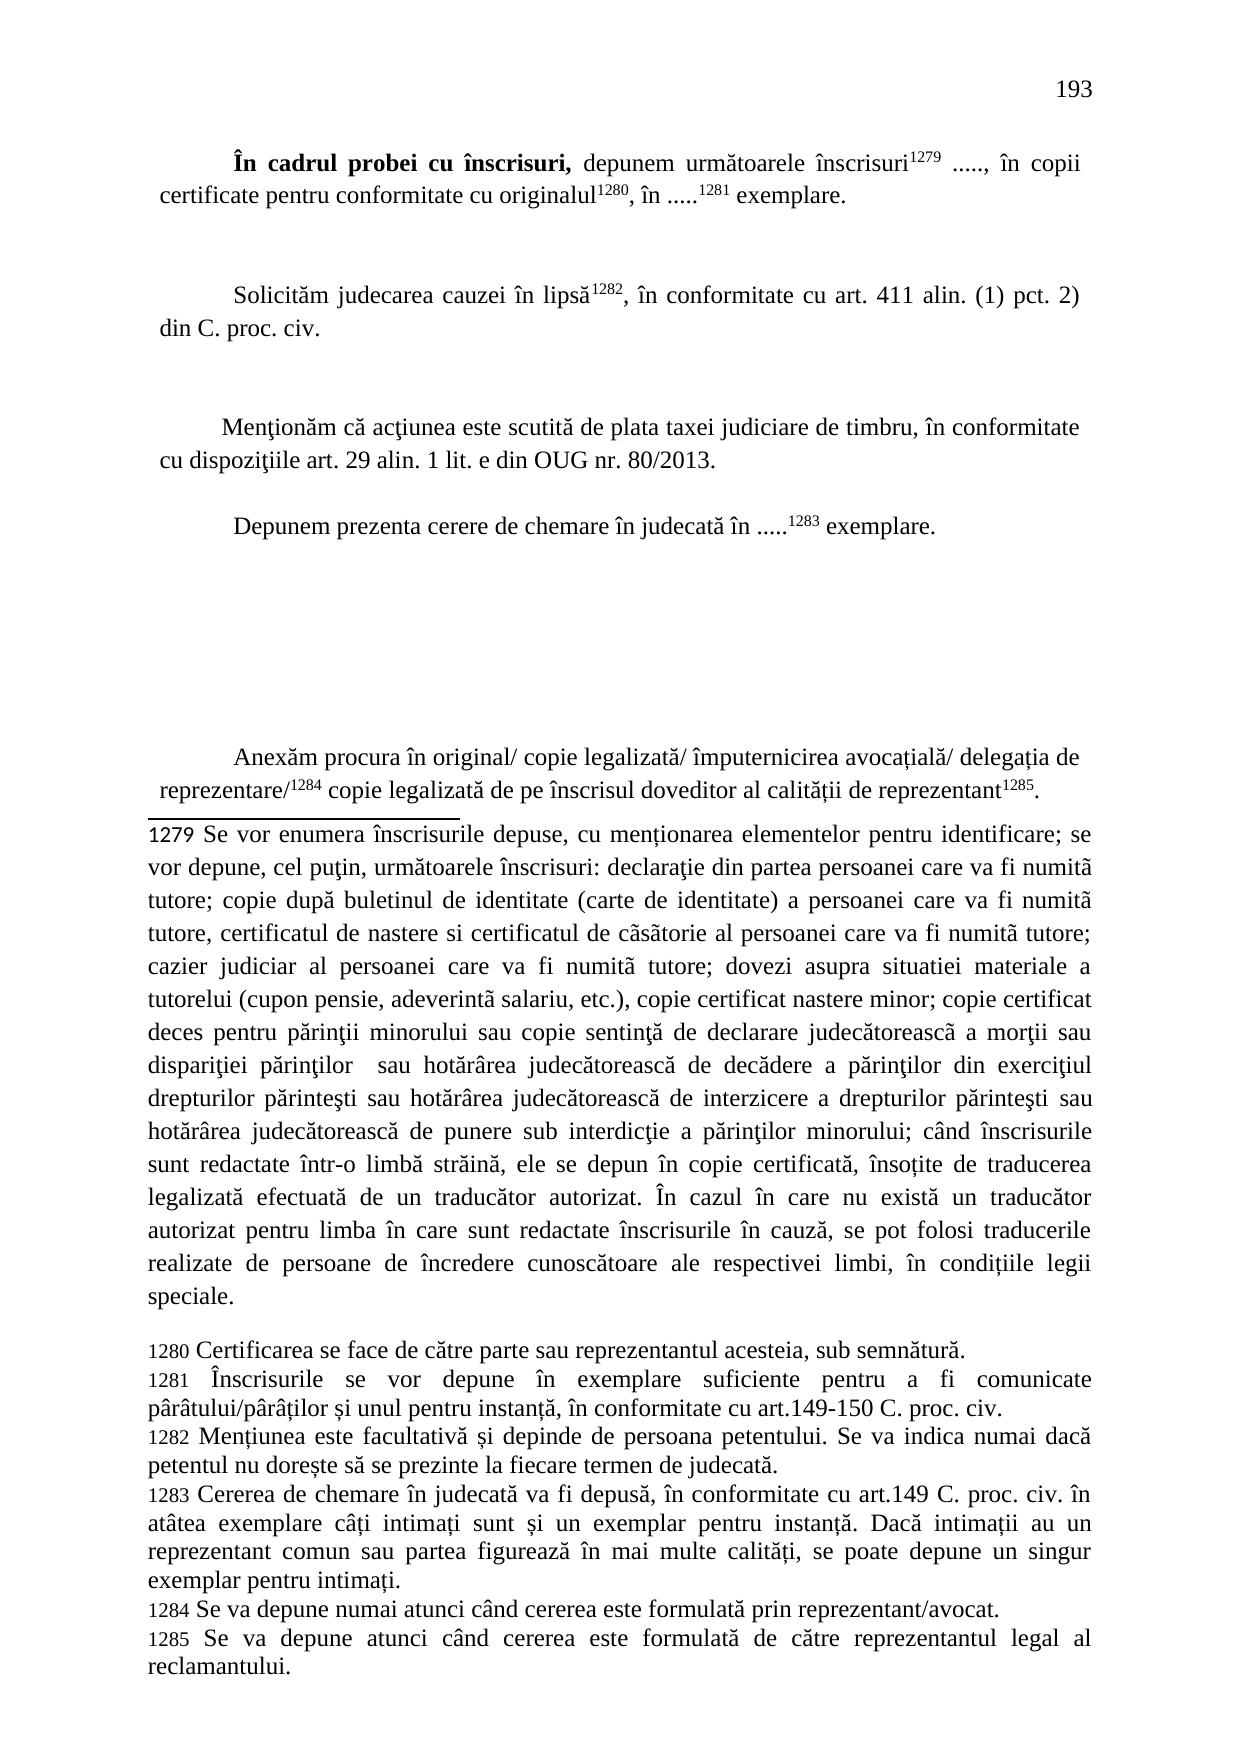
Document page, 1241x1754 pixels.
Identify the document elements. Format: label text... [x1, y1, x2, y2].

text Solicităm judecarea cauzei în lipsă, în conformitate cu art. 411 alin. (1) pct. 2) din C. proc. civ. [159, 280, 1081, 341]
text Se vor enumera înscrisurile depuse, cu menționarea elementelor pentru identificare; se vor depune, cel puţin, următoarele înscrisuri: declaraţie din partea persoanei care va fi numitã tutore; copie după buletinul de identitate (carte de identitate) a persoanei care va fi numitã tutore, certificatul de nastere si certificatul de cãsãtorie al persoanei care va fi numitã tutore; cazier judiciar al persoanei care va fi numitã tutore; dovezi asupra situatiei materiale a tutorelui (cupon pensie, adeverintã salariu, etc.), copie certificat nastere minor; copie certificat deces pentru părinţii minorului sau copie sentinţă de declarare judecătoreascã a morţii sau dispariţiei părinţilor sau hotărârea judecătorească de decădere a părinţilor din exerciţiul drepturilor părinteşti sau hotărârea judecătorească de interzicere a drepturilor părinteşti sau hotărârea judecătorească de punere sub interdicţie a părinţilor minorului; când înscrisurile sunt redactate într-o limbă străină, ele se depun în copie certificată, însoțite de traducerea legalizată efectuată de un traducător autorizat. În cazul în care nu există un traducător autorizat pentru limba în care sunt redactate înscrisurile în cauză, se pot folosi traducerile realizate de persoane de încredere cunoscătoare ale respectivei limbi, în condițiile legii speciale. [148, 819, 1093, 1310]
text Mențiunea este facultativă și depinde de persoana petentului. Se va indica numai dacă petentul nu dorește să se prezinte la fiecare termen de judecată. [148, 1421, 1093, 1479]
text Certificarea se face de către parte sau reprezentantul acesteia, sub semnătură. [148, 1335, 1093, 1364]
text Anexăm procura în original/ copie legalizată/ împuternicirea avocațială/ delegația de reprezentare/ copie legalizată de pe înscrisul doveditor al calității de reprezentant. [159, 742, 1081, 804]
text Înscrisurile se vor depune în exemplare suficiente pentru a fi comunicate pârâtului/pârâților și unul pentru instanță, în conformitate cu art.149-150 C. proc. civ. [148, 1364, 1093, 1421]
text În cadrul probei cu înscrisuri, depunem următoarele înscrisuri ....., în copii certificate pentru conformitate cu originalul, în ..... exemplare. [159, 148, 1081, 209]
text Se va depune numai atunci când cererea este formulată prin reprezentant/avocat. [148, 1594, 1093, 1623]
text Menţionăm că acţiunea este scutită de plata taxei judiciare de timbru, în conformitate cu dispoziţiile art. 29 alin. 1 lit. e din OUG nr. 80/2013. [159, 412, 1081, 473]
text Depunem prezenta cerere de chemare în judecată în ..... exemplare. [159, 511, 1081, 539]
text Se va depune atunci când cererea este formulată de către reprezentantul legal al reclamantului. [148, 1623, 1093, 1680]
text Cererea de chemare în judecată va fi depusă, în conformitate cu art.149 C. proc. civ. în atâtea exemplare câți intimați sunt și un exemplar pentru instanță. Dacă intimații au un reprezentant comun sau partea figurează în mai multe calități, se poate depune un singur exemplar pentru intimați. [148, 1479, 1093, 1594]
